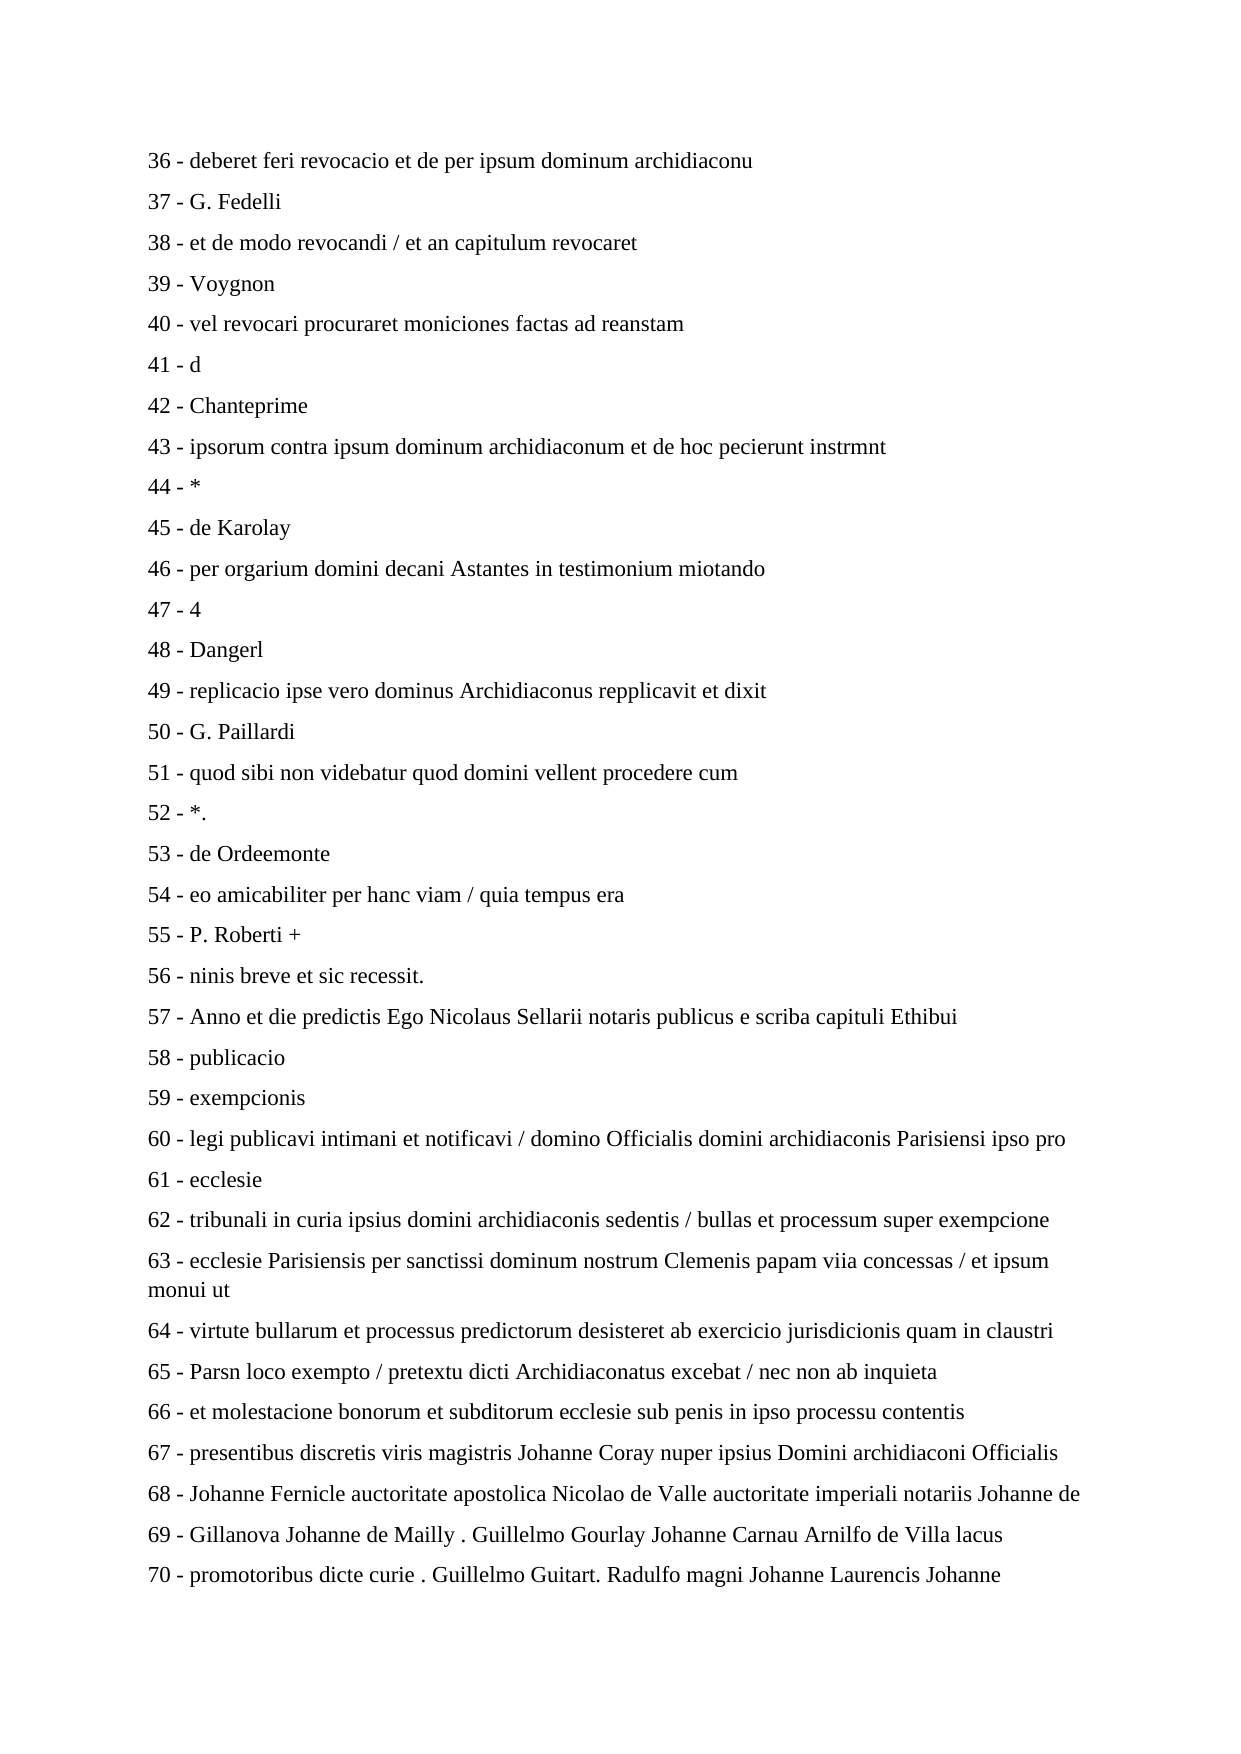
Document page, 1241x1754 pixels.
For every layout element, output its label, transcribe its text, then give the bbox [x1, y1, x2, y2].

text 40 - vel revocari procuraret moniciones factas ad reanstam [148, 311, 1093, 337]
text 54 - eo amicabiliter per hanc viam / quia tempus era [148, 881, 1093, 907]
text 36 - deberet feri revocacio et de per ipsum dominum archidiaconu [148, 148, 1093, 174]
text 48 - Dangerl [148, 636, 1093, 663]
text 64 - virtute bullarum et processus predictorum desisteret ab exercicio jurisdicionis quam in claustri [148, 1317, 1093, 1343]
text 70 - promotoribus dicte curie . Guillelmo Guitart. Radulfo magni Johanne Laurencis Johanne [148, 1561, 1093, 1588]
text 46 - per orgarium domini decani Astantes in testimonium miotando [148, 555, 1093, 581]
text 57 - Anno et die predictis Ego Nicolaus Sellarii notaris publicus e scriba capituli Ethibui [148, 1003, 1093, 1029]
text 53 - de Ordeemonte [148, 840, 1093, 866]
text 43 - ipsorum contra ipsum dominum archidiaconum et de hoc pecierunt instrmnt [148, 433, 1093, 459]
text 39 - Voygnon [148, 270, 1093, 296]
text 38 - et de modo revocandi / et an capitulum revocaret [148, 229, 1093, 255]
text 41 - d [148, 351, 1093, 378]
text 45 - de Karolay [148, 514, 1093, 541]
text 49 - replicacio ipse vero dominus Archidiaconus repplicavit et dixit [148, 677, 1093, 703]
text 62 - tribunali in curia ipsius domini archidiaconis sedentis / bullas et processum super exempcione [148, 1207, 1093, 1233]
text 52 - *. [148, 799, 1093, 826]
text 37 - G. Fedelli [148, 188, 1093, 215]
text 59 - exempcionis [148, 1084, 1093, 1111]
text 51 - quod sibi non videbatur quod domini vellent procedere cum [148, 758, 1093, 785]
text 63 - ecclesie Parisiensis per sanctissi dominum nostrum Clemenis papam viia concessas / et ipsum monui ut [148, 1247, 1093, 1303]
text 55 - P. Roberti + [148, 921, 1093, 948]
text 61 - ecclesie [148, 1166, 1093, 1192]
text 58 - publicacio [148, 1044, 1093, 1070]
text 60 - legi publicavi intimani et notificavi / domino Officialis domini archidiaconis Parisiensi ipso pro [148, 1125, 1093, 1151]
text 44 - * [148, 473, 1093, 500]
text 66 - et molestacione bonorum et subditorum ecclesie sub penis in ipso processu contentis [148, 1398, 1093, 1425]
text 67 - presentibus discretis viris magistris Johanne Coray nuper ipsius Domini archidiaconi Officialis [148, 1439, 1093, 1466]
text 65 - Parsn loco exempto / pretextu dicti Archidiaconatus excebat / nec non ab inquieta [148, 1358, 1093, 1384]
text 68 - Johanne Fernicle auctoritate apostolica Nicolao de Valle auctoritate imperiali notariis Johanne de [148, 1480, 1093, 1506]
text 47 - 4 [148, 596, 1093, 622]
text 42 - Chanteprime [148, 392, 1093, 418]
text 69 - Gillanova Johanne de Mailly . Guillelmo Gourlay Johanne Carnau Arnilfo de Villa lacus [148, 1521, 1093, 1547]
text 50 - G. Paillardi [148, 718, 1093, 744]
text 56 - ninis breve et sic recessit. [148, 962, 1093, 988]
